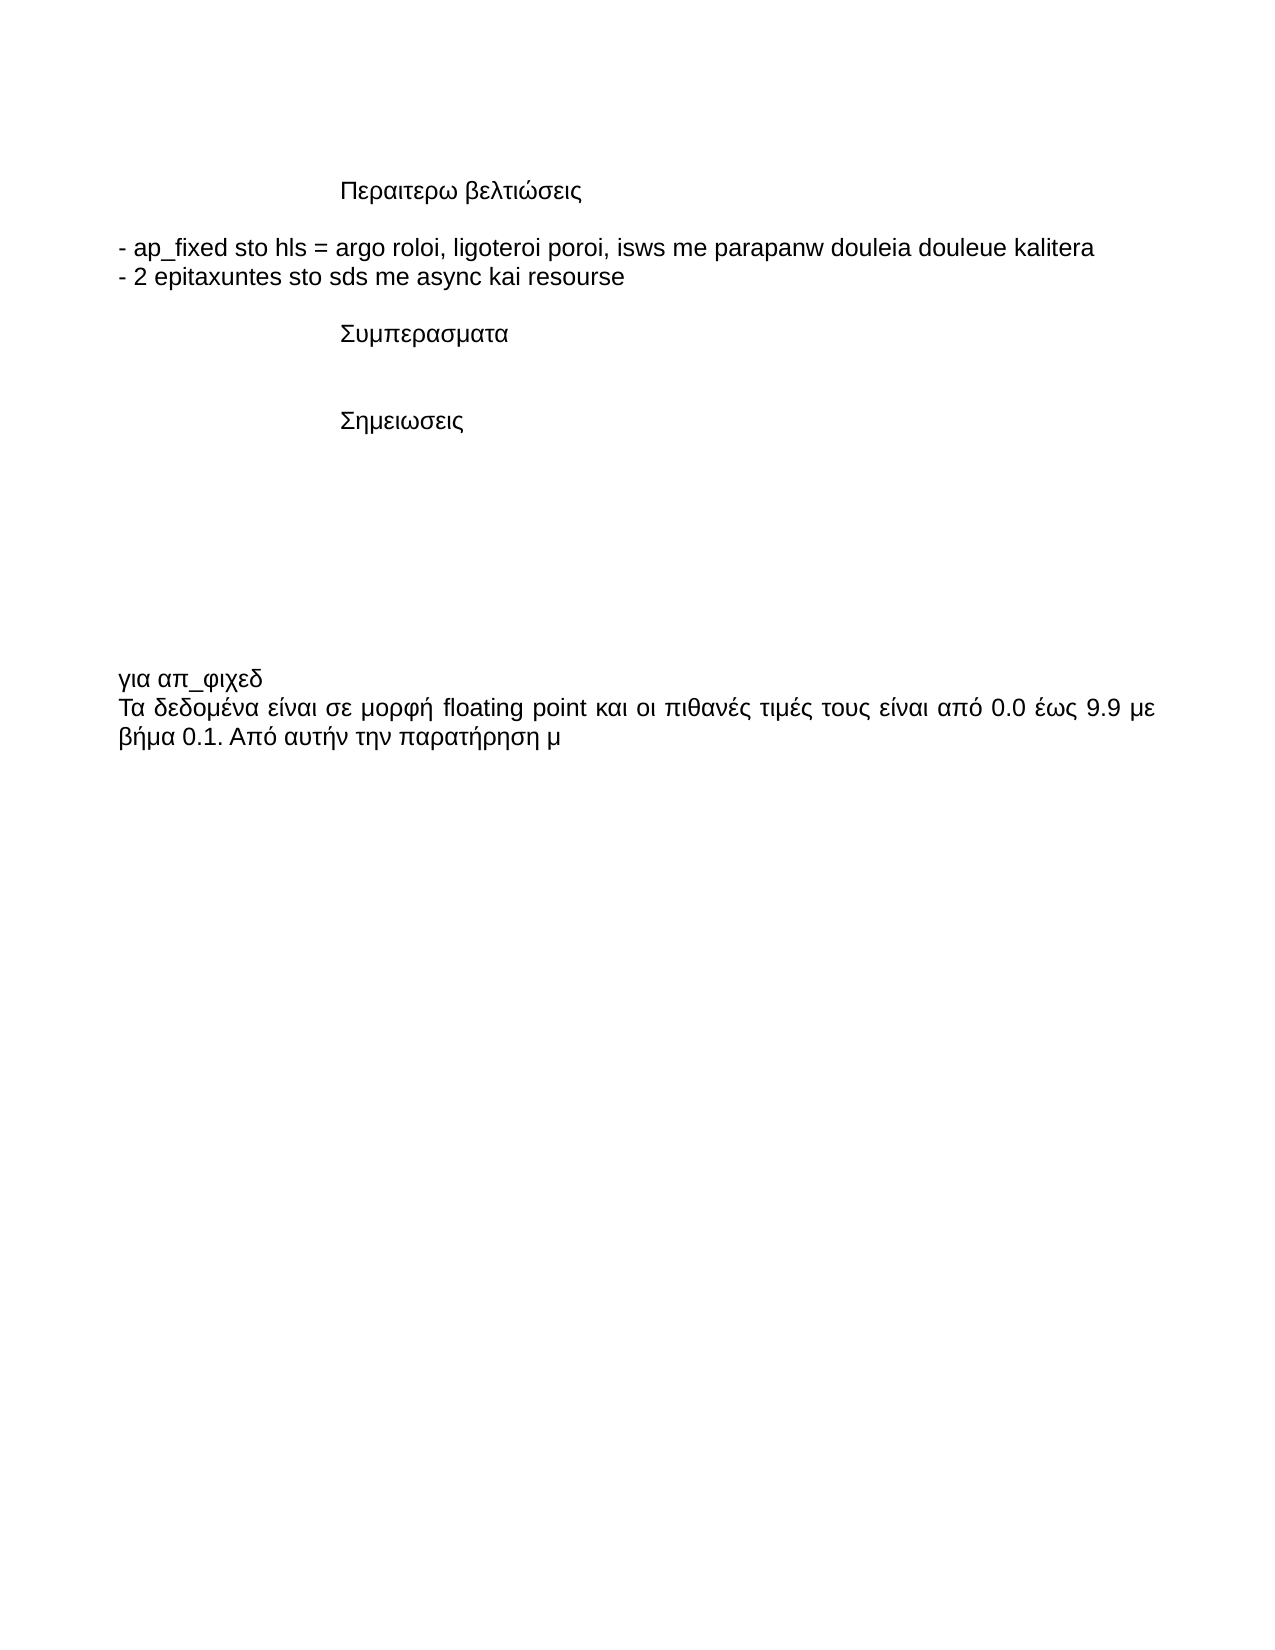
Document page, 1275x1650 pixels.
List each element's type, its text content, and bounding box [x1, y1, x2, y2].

text - 2 epitaxuntes sto sds me async kai resourse [118, 262, 1157, 291]
text Περαιτερω βελτιώσεις [118, 176, 1157, 204]
text - ap_fixed sto hls = argo roloi, ligoteroi poroi, isws me parapanw douleia douleue kalitera [118, 233, 1157, 262]
text Σημειωσεις [118, 406, 1157, 434]
text Τα δεδομένα είναι σε μορφή floating point και οι πιθανές τιμές τους είναι από 0.0 έως 9.9 με βήμα 0.1. Από αυτήν την παρατήρηση μ [118, 693, 1157, 751]
text Συμπερασματα [118, 319, 1157, 348]
text για απ_φιχεδ [118, 664, 1157, 693]
